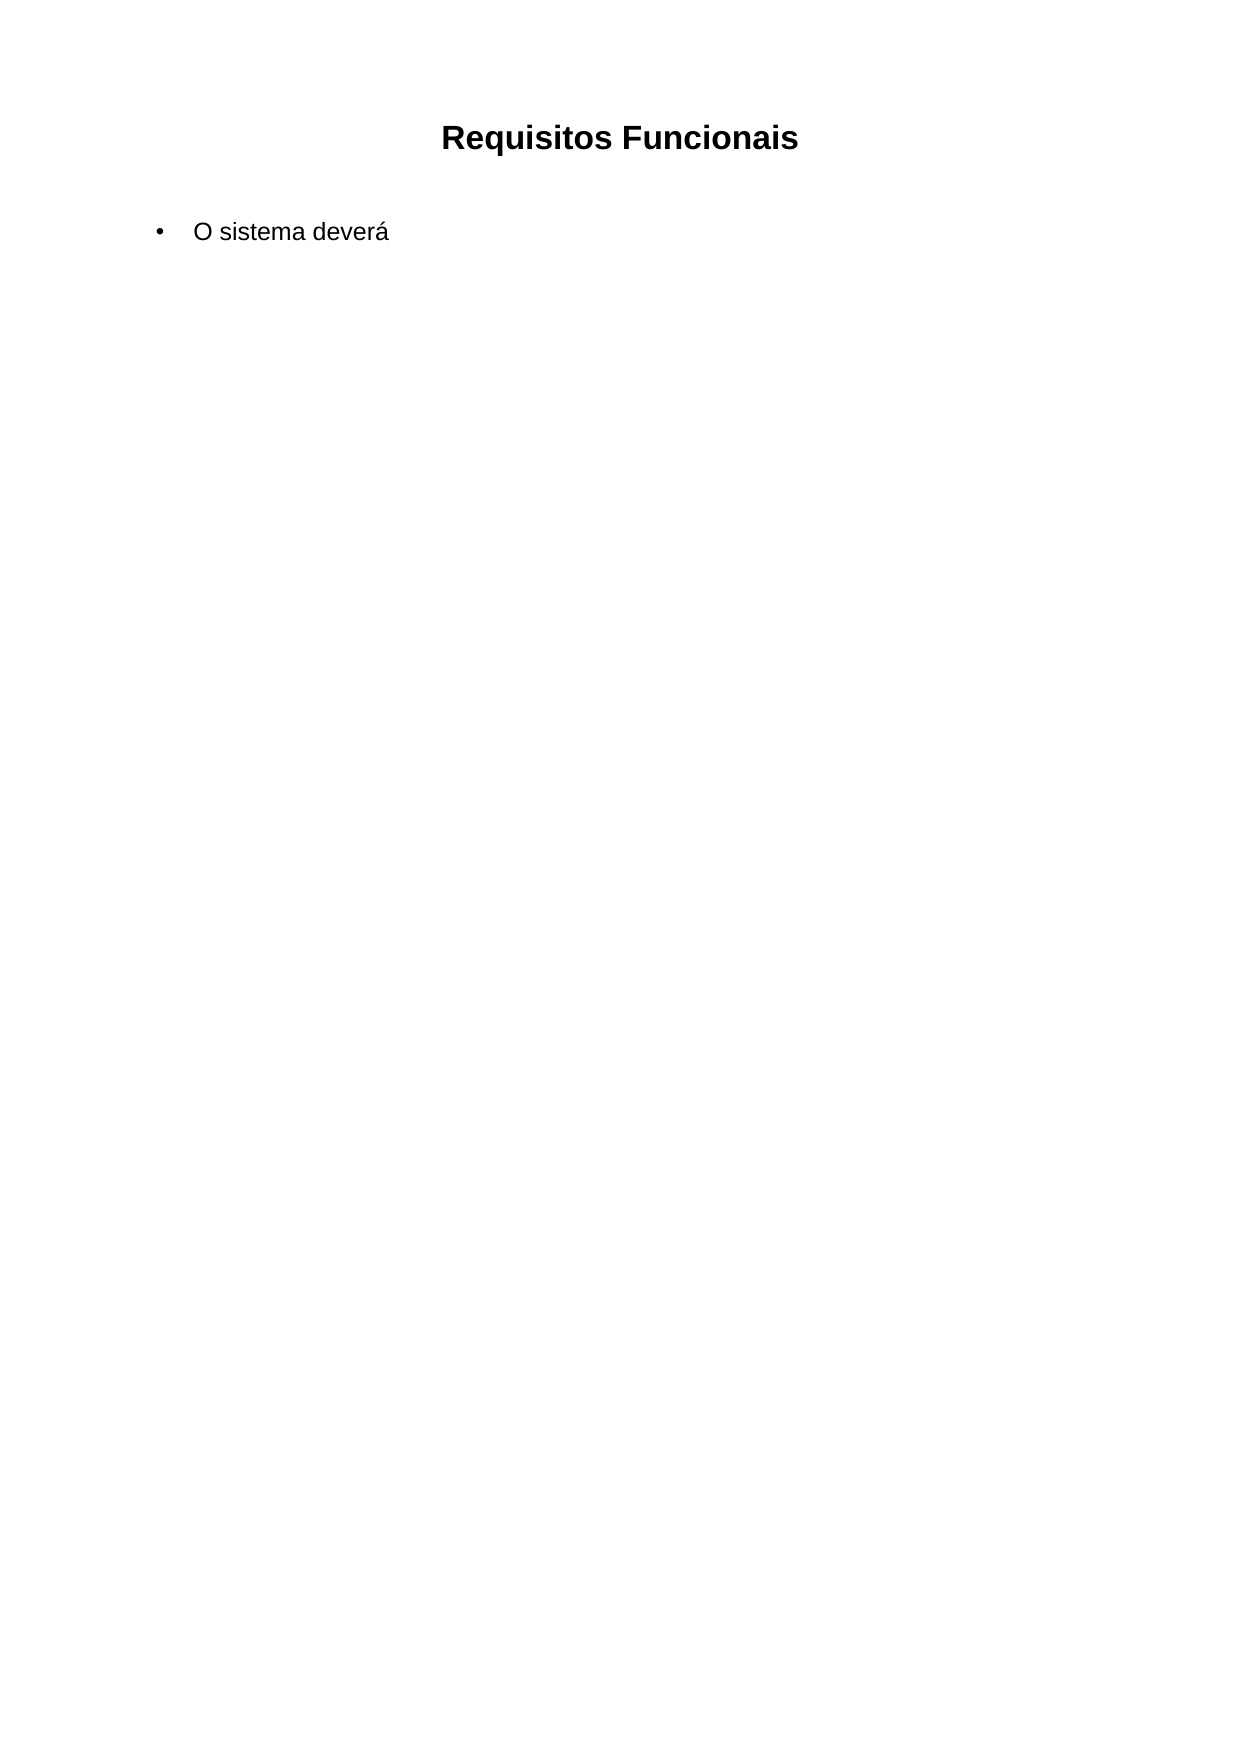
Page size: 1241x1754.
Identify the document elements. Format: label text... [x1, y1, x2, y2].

subtitle Requisitos Funcionais [118, 118, 1122, 157]
list O sistema deverá [156, 217, 1122, 246]
